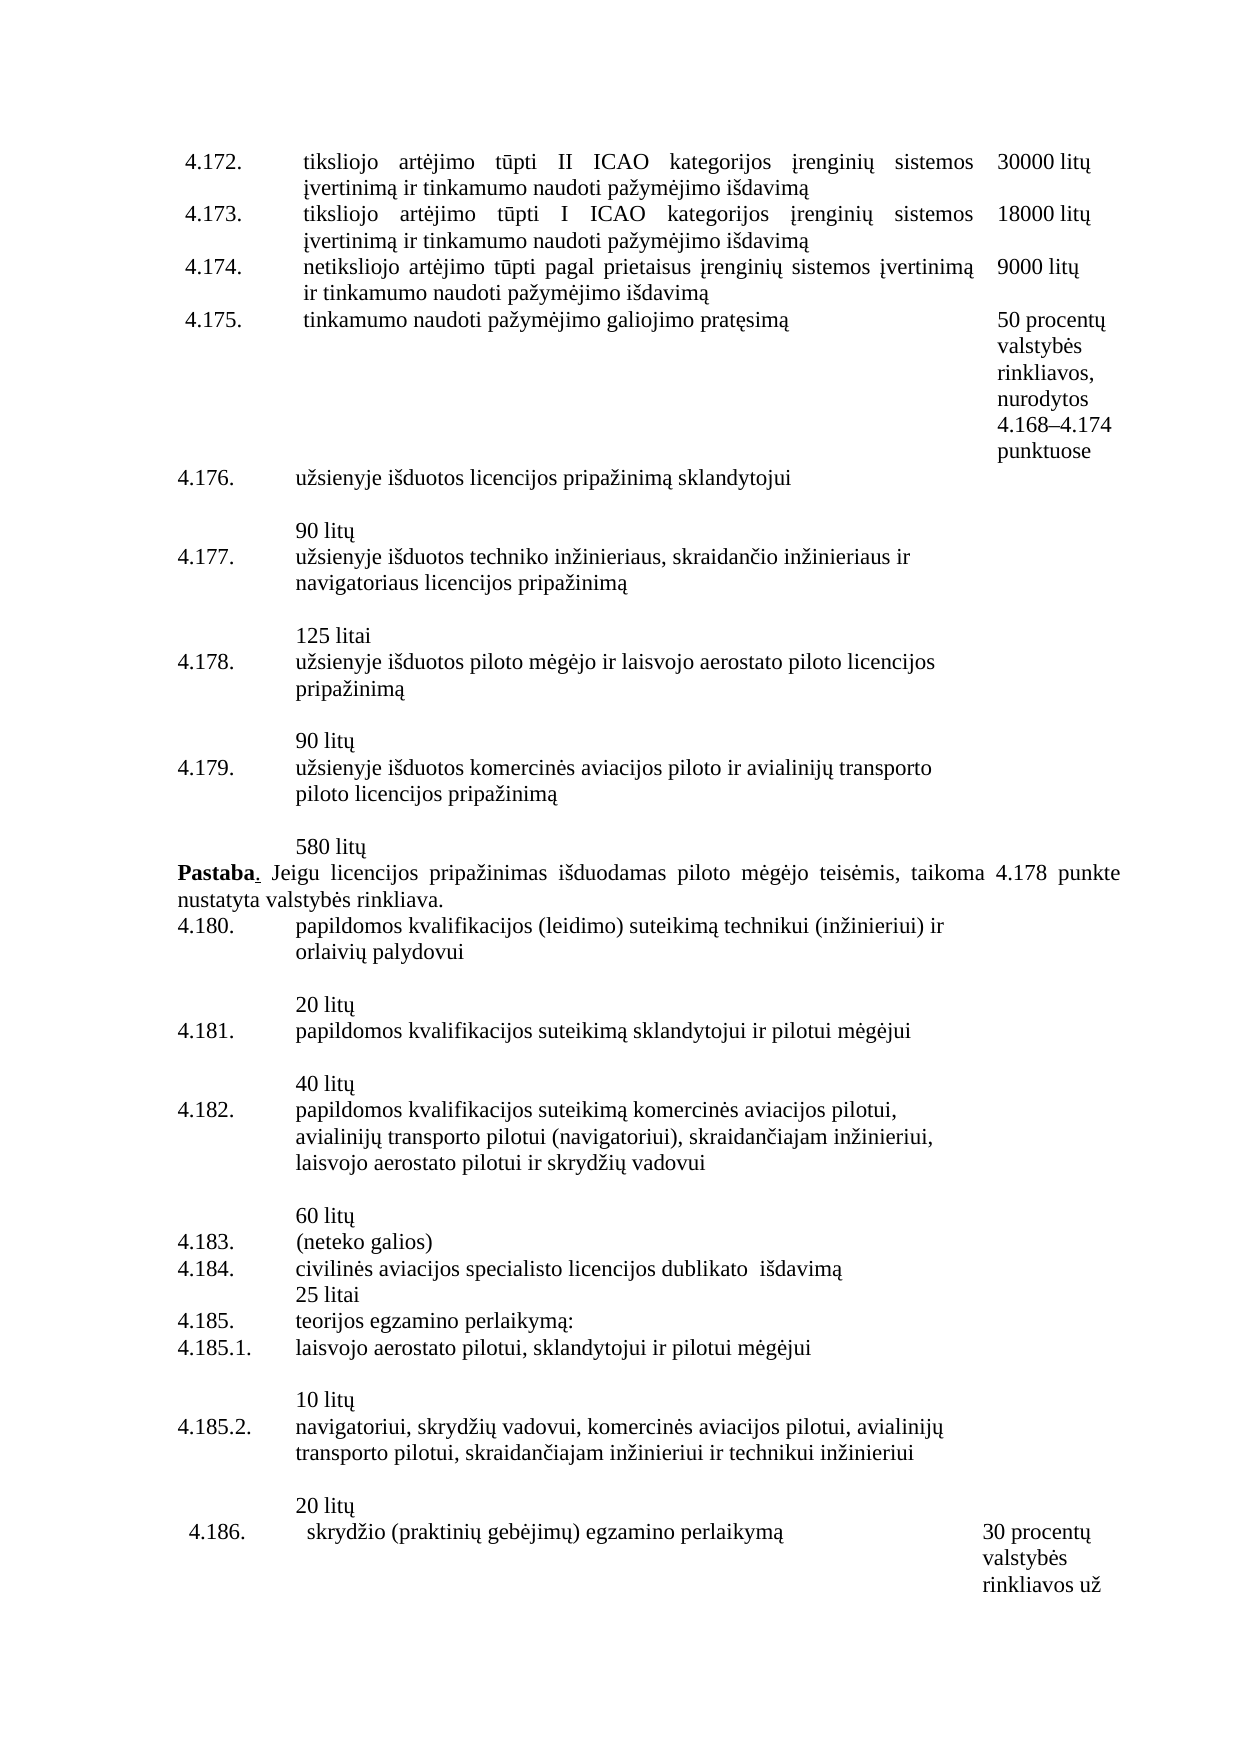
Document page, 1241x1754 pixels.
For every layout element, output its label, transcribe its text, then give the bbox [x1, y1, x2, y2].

table_cell 4.175. [174, 306, 292, 464]
text 4.179. užsienyje išduotos komercinės aviacijos piloto ir avialinijų transporto piloto licencijos pripažinimą 580 litų [177, 754, 945, 859]
table_cell tinkamumo naudoti pažymėjimo galiojimo pratęsimą [292, 306, 986, 464]
list (neteko galios) [177, 1228, 945, 1254]
table_cell 9000 litų [986, 253, 1144, 306]
text 4.178. užsienyje išduotos piloto mėgėjo ir laisvojo aerostato piloto licencijos pripažinimą 90 litų [177, 648, 945, 754]
text Pastaba. Jeigu licencijos pripažinimas išduodamas piloto mėgėjo teisėmis, taikoma 4.178 punkte nustatyta valstybės rinkliava. [177, 859, 1122, 912]
table_cell netiksliojo artėjimo tūpti pagal prietaisus įrenginių sistemos įvertinimą ir tinkamumo naudoti pažymėjimo išdavimą [292, 253, 986, 306]
table_header skrydžio (praktinių gebėjimų) egzamino perlaikymą [295, 1518, 971, 1597]
text 4.184. civilinės aviacijos specialisto licencijos dublikato išdavimą 25 litai [177, 1254, 945, 1307]
table_cell 4.174. [174, 253, 292, 306]
text 4.180. papildomos kvalifikacijos (leidimo) suteikimą technikui (inžinieriui) ir orlaivių palydovui 20 litų [177, 912, 945, 1017]
table_cell 4.173. [174, 200, 292, 253]
text 4.185. teorijos egzamino perlaikymą: [177, 1307, 945, 1334]
table_cell 50 procentų valstybės rinkliavos, nurodytos 4.168–4.174 punktuose [986, 306, 1144, 464]
table_cell tiksliojo artėjimo tūpti I ICAO kategorijos įrenginių sistemos įvertinimą ir tinkamumo naudoti pažymėjimo išdavimą [292, 200, 986, 253]
table_header 4.172. [174, 148, 292, 200]
text 4.182. papildomos kvalifikacijos suteikimą komercinės aviacijos pilotui, avialinijų transporto pilotui (navigatoriui), skraidančiajam inžinieriui, laisvojo aerostato pilotui ir skrydžių vadovui 60 litų [177, 1096, 945, 1228]
table_header 4.186. [177, 1518, 295, 1597]
table_cell 18000 litų [986, 200, 1144, 253]
text 4.177. užsienyje išduotos techniko inžinieriaus, skraidančio inžinieriaus ir navigatoriaus licencijos pripažinimą 125 litai [177, 543, 945, 648]
table_header 30 procentų valstybės rinkliavos už [971, 1518, 1163, 1597]
text 4.181. papildomos kvalifikacijos suteikimą sklandytojui ir pilotui mėgėjui 40 litų [177, 1017, 945, 1096]
table_header tiksliojo artėjimo tūpti II ICAO kategorijos įrenginių sistemos įvertinimą ir tinkamumo naudoti pažymėjimo išdavimą [292, 148, 986, 200]
text 4.185.1. laisvojo aerostato pilotui, sklandytojui ir pilotui mėgėjui 10 litų [177, 1334, 945, 1413]
text 4.185.2. navigatoriui, skrydžių vadovui, komercinės aviacijos pilotui, avialinijų transporto pilotui, skraidančiajam inžinieriui ir technikui inžinieriui 20 litų [177, 1413, 945, 1518]
text 4.176. užsienyje išduotos licencijos pripažinimą sklandytojui 90 litų [177, 464, 945, 543]
table_header 30000 litų [986, 148, 1144, 200]
